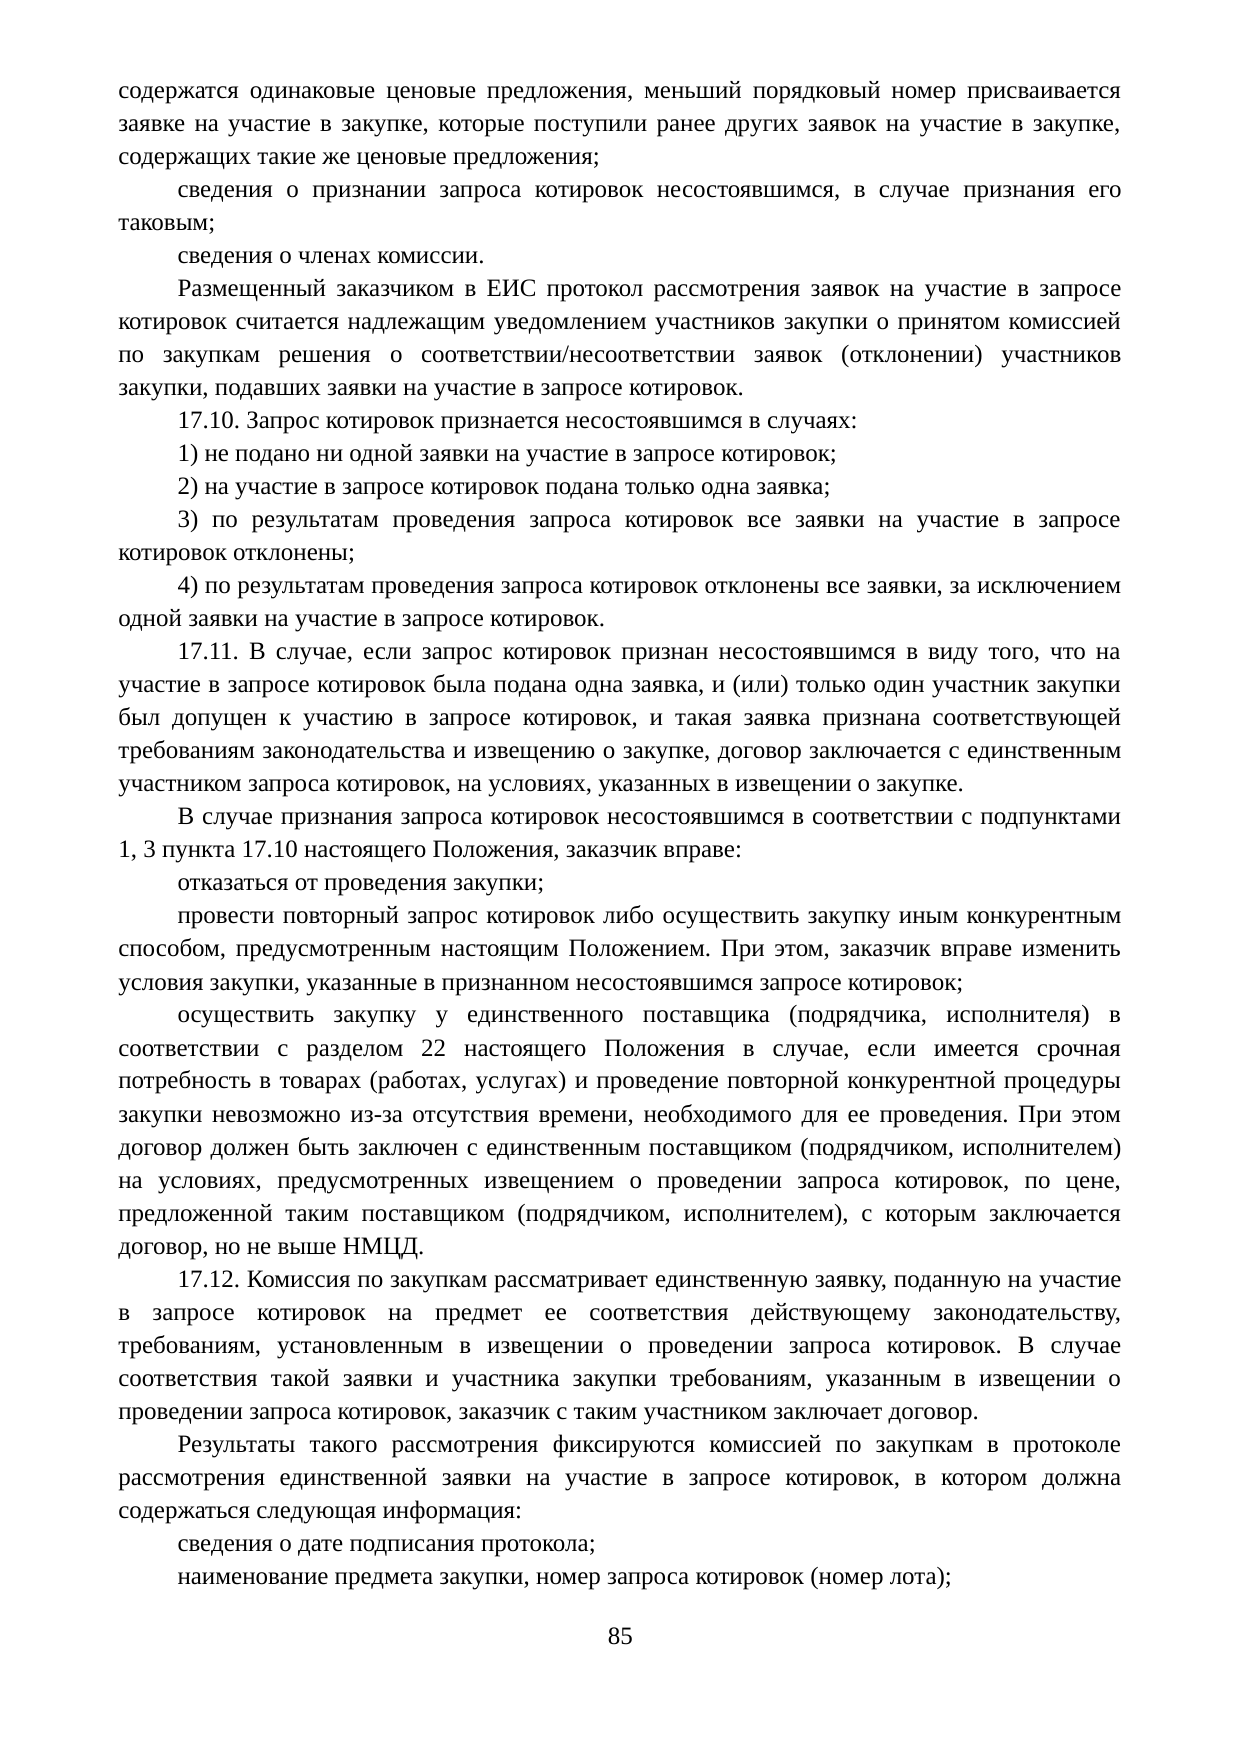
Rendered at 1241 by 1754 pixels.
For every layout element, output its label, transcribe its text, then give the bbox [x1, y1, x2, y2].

text провести повторный запрос котировок либо осуществить закупку иным конкурентным способом, предусмотренным настоящим Положением. При этом, заказчик вправе изменить условия закупки, указанные в признанном несостоявшимся запросе котировок; [118, 901, 1122, 995]
text наименование предмета закупки, номер запроса котировок (номер лота); [118, 1561, 1122, 1590]
text 17.11. В случае, если запрос котировок признан несостоявшимся в виду того, что на участие в запросе котировок была подана одна заявка, и (или) только один участник закупки был допущен к участию в запросе котировок, и такая заявка признана соответствующей требованиям законодательства и извещению о закупке, договор заключается с единственным участником запроса котировок, на условиях, указанных в извещении о закупке. [118, 636, 1122, 797]
text сведения о признании запроса котировок несостоявшимся, в случае признания его таковым; [118, 174, 1122, 236]
text Результаты такого рассмотрения фиксируются комиссией по закупкам в протоколе рассмотрения единственной заявки на участие в запросе котировок, в котором должна содержаться следующая информация: [118, 1429, 1122, 1524]
text осуществить закупку у единственного поставщика (подрядчика, исполнителя) в соответствии с разделом 22 настоящего Положения в случае, если имеется срочная потребность в товарах (работах, услугах) и проведение повторной конкурентной процедуры закупки невозможно из-за отсутствия времени, необходимого для ее проведения. При этом договор должен быть заключен с единственным поставщиком (подрядчиком, исполнителем) на условиях, предусмотренных извещением о проведении запроса котировок, по цене, предложенной таким поставщиком (подрядчиком, исполнителем), с которым заключается договор, но не выше НМЦД. [118, 999, 1122, 1259]
text сведения о членах комиссии. [118, 240, 1122, 269]
text 1) не подано ни одной заявки на участие в запросе котировок; [118, 438, 1122, 467]
text Размещенный заказчиком в ЕИС протокол рассмотрения заявок на участие в запросе котировок считается надлежащим уведомлением участников закупки о принятом комиссией по закупкам решения о соответствии/несоответствии заявок (отклонении) участников закупки, подавших заявки на участие в запросе котировок. [118, 273, 1122, 401]
text 17.10. Запрос котировок признается несостоявшимся в случаях: [118, 405, 1122, 434]
text 2) на участие в запросе котировок подана только одна заявка; [118, 471, 1122, 500]
text отказаться от проведения закупки; [118, 867, 1122, 896]
text 4) по результатам проведения запроса котировок отклонены все заявки, за исключением одной заявки на участие в запросе котировок. [118, 570, 1122, 632]
text сведения о дате подписания протокола; [118, 1528, 1122, 1557]
text 3) по результатам проведения запроса котировок все заявки на участие в запросе котировок отклонены; [118, 504, 1122, 566]
text 17.12. Комиссия по закупкам рассматривает единственную заявку, поданную на участие в запросе котировок на предмет ее соответствия действующему законодательству, требованиям, установленным в извещении о проведении запроса котировок. В случае соответствия такой заявки и участника закупки требованиям, указанным в извещении о проведении запроса котировок, заказчик с таким участником заключает договор. [118, 1264, 1122, 1424]
text содержатся одинаковые ценовые предложения, меньший порядковый номер присваивается заявке на участие в закупке, которые поступили ранее других заявок на участие в закупке, содержащих такие же ценовые предложения; [118, 75, 1122, 170]
text В случае признания запроса котировок несостоявшимся в соответствии с подпунктами 1, 3 пункта 17.10 настоящего Положения, заказчик вправе: [118, 801, 1122, 863]
